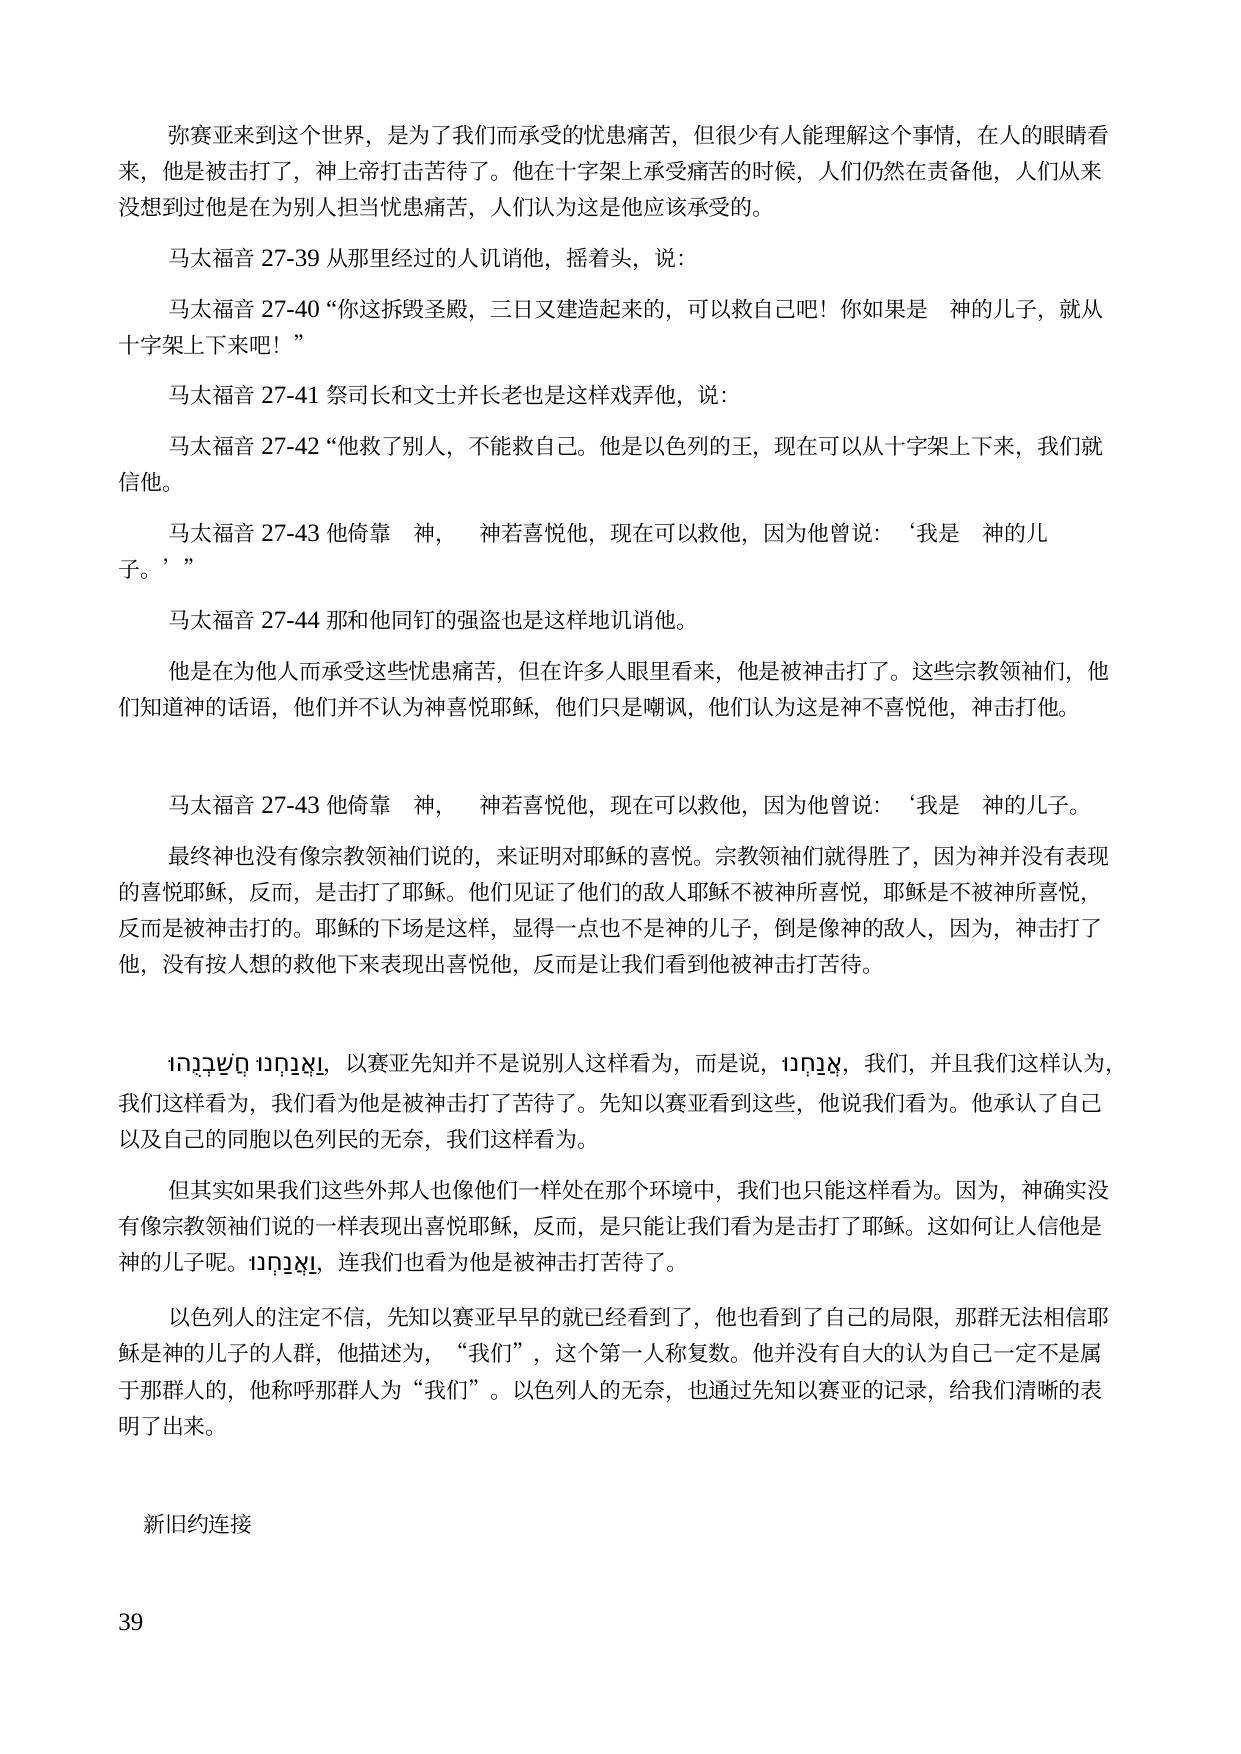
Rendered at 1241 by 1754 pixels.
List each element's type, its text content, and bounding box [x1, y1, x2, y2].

text 马太福音 27-42 “他救了别人，不能救自己。他是以色列的王，现在可以从十字架上下来，我们就信他。 [118, 429, 1122, 497]
text 他是在为他人而承受这些忧患痛苦，但在许多人眼里看来，他是被神击打了。这些宗教领袖们，他们知道神的话语，他们并不认为神喜悦耶稣，他们只是嘲讽，他们认为这是神不喜悦他，神击打他。 [118, 654, 1122, 722]
text 马太福音 27-39 从那里经过的人讥诮他，摇着头，说： [118, 241, 1122, 273]
text 但其实如果我们这些外邦人也像他们一样处在那个环境中，我们也只能这样看为。因为，神确实没有像宗教领袖们说的一样表现出喜悦耶稣，反而，是只能让我们看为是击打了耶稣。这如何让人信他是神的儿子呢。וַאֲנַחְנוּ，连我们也看为他是被神击打苦待了。 [118, 1173, 1122, 1281]
text 马太福音 27-43 他倚靠 神， 神若喜悦他，现在可以救他，因为他曾说：‘我是 神的儿子。’” [118, 516, 1122, 584]
text 新旧约连接 [118, 1507, 1122, 1539]
text 马太福音 27-44 那和他同钉的强盗也是这样地讥诮他。 [118, 603, 1122, 635]
text 弥赛亚来到这个世界，是为了我们而承受的忧患痛苦，但很少有人能理解这个事情，在人的眼睛看来，他是被击打了，神上帝打击苦待了。他在十字架上承受痛苦的时候，人们仍然在责备他，人们从来没想到过他是在为别人担当忧患痛苦，人们认为这是他应该承受的。 [118, 118, 1122, 222]
text וַאֲנַחְנוּ חֲשַׁבְנֻהוּ，以赛亚先知并不是说别人这样看为，而是说，אֲנַחְנוּ，我们，并且我们这样认为，我们这样看为，我们看为他是被神击打了苦待了。先知以赛亚看到这些，他说我们看为。他承认了自己以及自己的同胞以色列民的无奈，我们这样看为。 [118, 1046, 1122, 1154]
text 以色列人的注定不信，先知以赛亚早早的就已经看到了，他也看到了自己的局限，那群无法相信耶稣是神的儿子的人群，他描述为，“我们”，这个第一人称复数。他并没有自大的认为自己一定不是属于那群人的，他称呼那群人为“我们”。以色列人的无奈，也通过先知以赛亚的记录，给我们清晰的表明了出来。 [118, 1301, 1122, 1440]
text 马太福音 27-41 祭司长和文士并长老也是这样戏弄他，说： [118, 379, 1122, 410]
text 马太福音 27-40 “你这拆毁圣殿，三日又建造起来的，可以救自己吧！你如果是 神的儿子，就从十字架上下来吧！” [118, 292, 1122, 359]
text 最终神也没有像宗教领袖们说的，来证明对耶稣的喜悦。宗教领袖们就得胜了，因为神并没有表现的喜悦耶稣，反而，是击打了耶稣。他们见证了他们的敌人耶稣不被神所喜悦，耶稣是不被神所喜悦，反而是被神击打的。耶稣的下场是这样，显得一点也不是神的儿子，倒是像神的敌人，因为，神击打了他，没有按人想的救他下来表现出喜悦他，反而是让我们看到他被神击打苦待。 [118, 839, 1122, 979]
text 马太福音 27-43 他倚靠 神， 神若喜悦他，现在可以救他，因为他曾说：‘我是 神的儿子。 [118, 788, 1122, 820]
